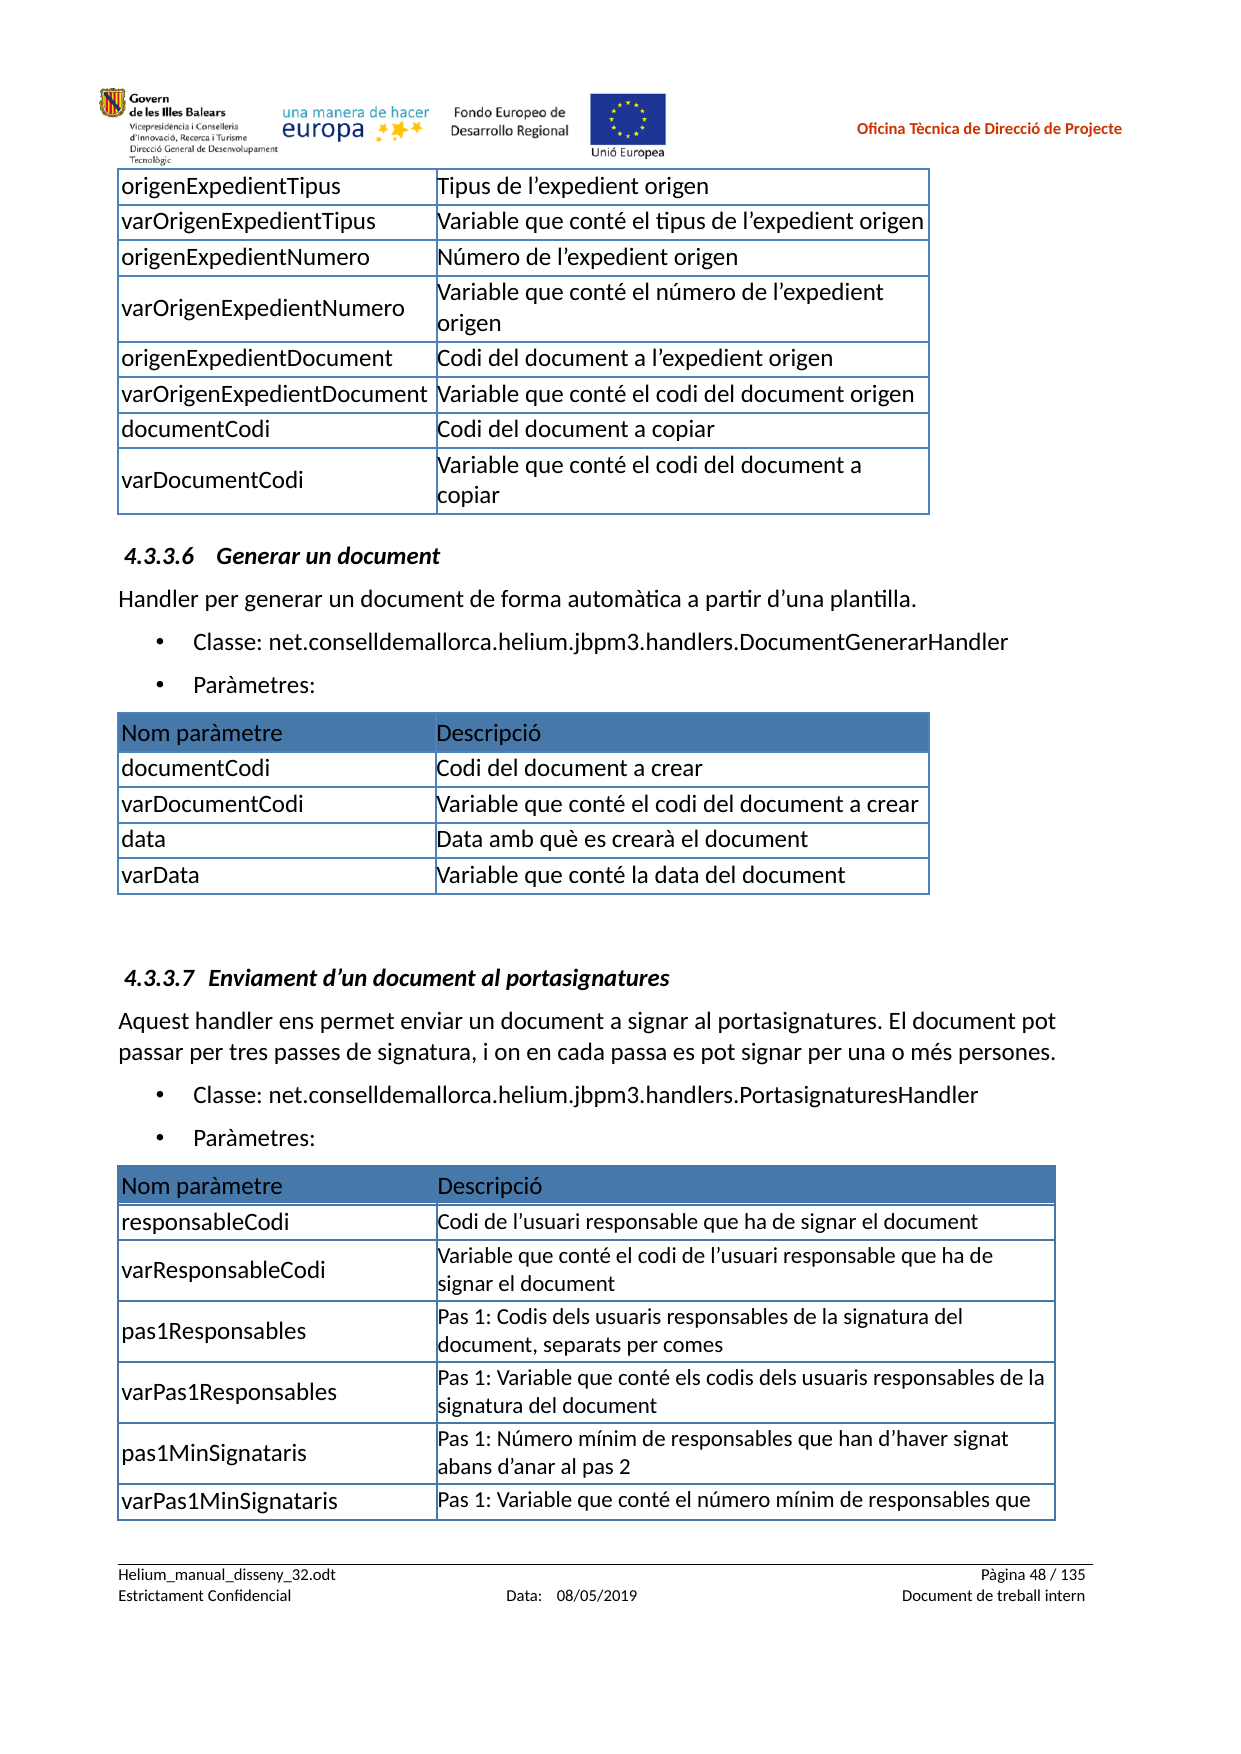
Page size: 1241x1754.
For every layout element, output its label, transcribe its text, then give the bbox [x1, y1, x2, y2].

table_cell pas1Responsables [119, 1302, 436, 1361]
table_header Nom paràmetre [119, 714, 435, 751]
table_cell Codi de l’usuari responsable que ha de signar el document [438, 1206, 1054, 1239]
table_cell varResponsableCodi [119, 1241, 436, 1300]
table_header Descripció [438, 1167, 1054, 1203]
table_cell data [119, 824, 435, 857]
table_cell responsableCodi [119, 1206, 436, 1239]
table_cell Variable que conté el tipus de l’expedient origen [438, 206, 928, 239]
table_cell varDocumentCodi [119, 788, 435, 822]
table_cell Número de l’expedient origen [438, 241, 928, 274]
list Paràmetres: [156, 1122, 1122, 1153]
table_cell varPas1Responsables [119, 1363, 436, 1422]
table_cell Codi del document a crear [437, 753, 928, 786]
table_cell Codi del document a copiar [438, 414, 928, 447]
table_cell varPas1MinSignataris [119, 1485, 436, 1519]
table_cell varOrigenExpedientNumero [119, 277, 436, 341]
table_cell Pas 1: Variable que conté el número mínim de responsables que [438, 1485, 1054, 1519]
list Classe: net.conselldemallorca.helium.jbpm3.handlers.PortasignaturesHandler [156, 1079, 1122, 1109]
table_cell Variable que conté el codi de l’usuari responsable que ha de signar el document [438, 1241, 1054, 1300]
table_cell Pas 1: Número mínim de responsables que han d’haver signat abans d’anar al pas 2 [438, 1424, 1054, 1483]
table_cell varDocumentCodi [119, 449, 436, 513]
table_cell Variable que conté el codi del document a crear [437, 788, 928, 822]
table_cell Variable que conté el codi del document origen [438, 378, 928, 412]
table_cell Tipus de l’expedient origen [438, 170, 928, 203]
table_cell Variable que conté el número de l’expedient origen [438, 277, 928, 341]
table_cell origenExpedientDocument [119, 343, 436, 376]
table_cell Variable que conté el codi del document a copiar [438, 449, 928, 513]
table_cell pas1MinSignataris [119, 1424, 436, 1483]
table_cell Data amb què es crearà el document [437, 824, 928, 857]
table_cell documentCodi [119, 414, 436, 447]
table_cell documentCodi [119, 753, 435, 786]
table_cell Pas 1: Codis dels usuaris responsables de la signatura del document, separats per comes [438, 1302, 1054, 1361]
table_header Descripció [437, 714, 928, 751]
subtitle Generar un document [118, 540, 1122, 571]
table_cell origenExpedientNumero [119, 241, 436, 274]
table_cell Variable que conté la data del document [437, 859, 928, 893]
table_cell origenExpedientTipus [119, 170, 436, 203]
subtitle Enviament d’un document al portasignatures [118, 963, 1122, 993]
list Paràmetres: [156, 669, 1122, 699]
table_cell Codi del document a l’expedient origen [438, 343, 928, 376]
text Handler per generar un document de forma automàtica a partir d’una plantilla. [118, 583, 1122, 613]
table_header Nom paràmetre [119, 1167, 436, 1203]
list Classe: net.conselldemallorca.helium.jbpm3.handlers.DocumentGenerarHandler [156, 626, 1122, 657]
table_cell varData [119, 859, 435, 893]
picture [99, 87, 668, 166]
table_cell varOrigenExpedientDocument [119, 378, 436, 412]
table_cell Pas 1: Variable que conté els codis dels usuaris responsables de la signatura del document [438, 1363, 1054, 1422]
text Aquest handler ens permet enviar un document a signar al portasignatures. El document pot passar per tres passes de signatura, i on en cada passa es pot signar per una o més persones. [118, 1006, 1122, 1067]
table_cell varOrigenExpedientTipus [119, 206, 436, 239]
